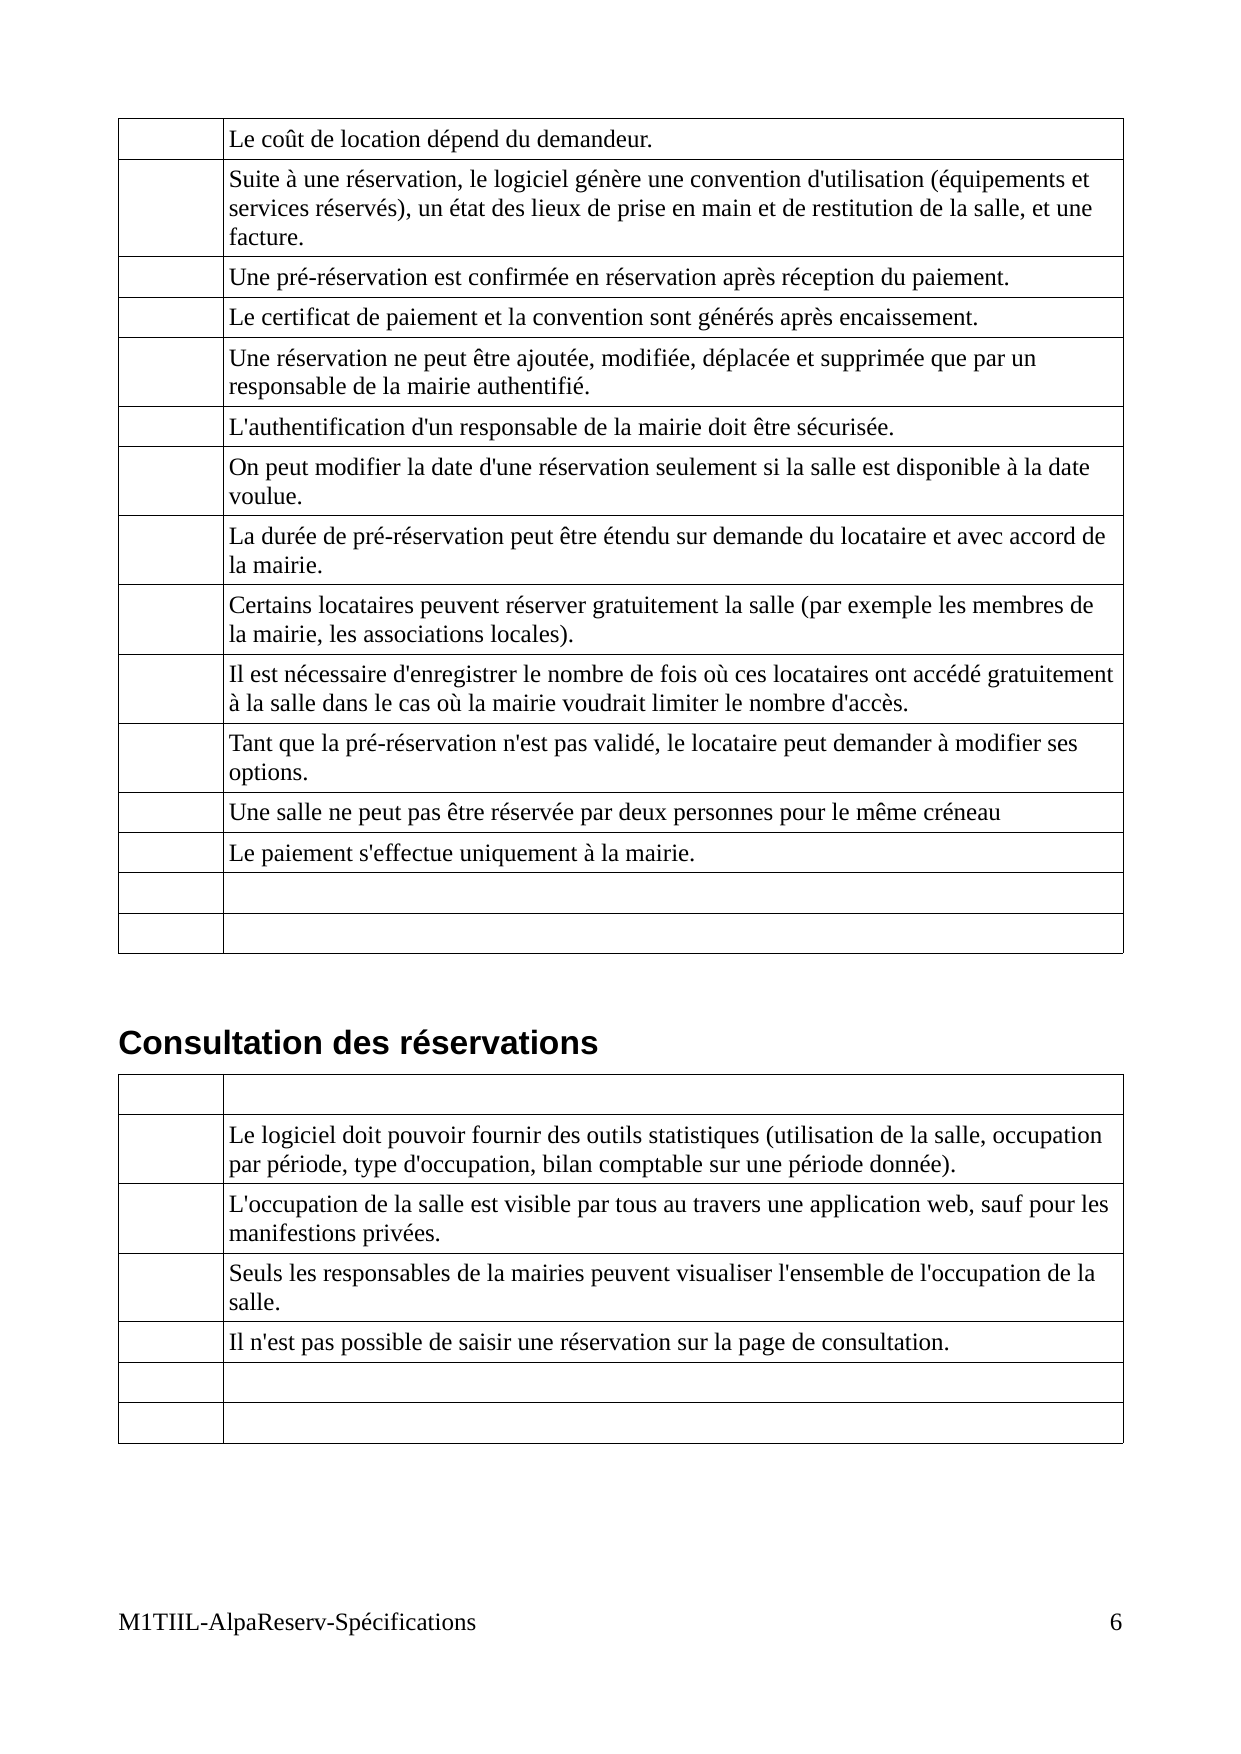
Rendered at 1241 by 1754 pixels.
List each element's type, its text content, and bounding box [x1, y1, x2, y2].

table_cell Il est nécessaire d'enregistrer le nombre de fois où ces locataires ont accédé gratuitement à la salle dans le cas où la mairie voudrait limiter le nombre d'accès. [224, 655, 1123, 722]
table_cell La durée de pré-réservation peut être étendu sur demande du locataire et avec accord de la mairie. [224, 516, 1123, 584]
table_cell [224, 1363, 1123, 1402]
table_cell [119, 1322, 223, 1362]
table_cell [119, 407, 223, 446]
table_cell [119, 833, 223, 872]
table_cell [119, 160, 223, 256]
table_cell Tant que la pré-réservation n'est pas validé, le locataire peut demander à modifier ses options. [224, 724, 1123, 792]
table_cell Le certificat de paiement et la convention sont générés après encaissement. [224, 298, 1123, 337]
table_cell Suite à une réservation, le logiciel génère une convention d'utilisation (équipements et services réservés), un état des lieux de prise en main et de restitution de la salle, et une facture. [224, 160, 1123, 256]
table_cell [119, 585, 223, 653]
table_cell [119, 873, 223, 912]
table_cell [119, 1184, 223, 1252]
table_cell [119, 914, 223, 953]
table_cell [119, 516, 223, 584]
table_cell [224, 1403, 1123, 1442]
table_cell [119, 1403, 223, 1442]
table_cell [119, 257, 223, 297]
table_cell [224, 873, 1123, 912]
table_cell [119, 119, 223, 158]
table_header [119, 1075, 223, 1114]
table_cell [119, 447, 223, 515]
table_cell [119, 655, 223, 722]
table_cell L'authentification d'un responsable de la mairie doit être sécurisée. [224, 407, 1123, 446]
table_cell [119, 724, 223, 792]
table_cell [224, 914, 1123, 953]
subtitle Consultation des réservations [118, 1023, 1122, 1061]
table_cell Certains locataires peuvent réserver gratuitement la salle (par exemple les membres de la mairie, les associations locales). [224, 585, 1123, 653]
table_cell Une salle ne peut pas être réservée par deux personnes pour le même créneau [224, 793, 1123, 832]
table_cell [119, 793, 223, 832]
table_cell [119, 1115, 223, 1183]
table_cell Il n'est pas possible de saisir une réservation sur la page de consultation. [224, 1322, 1123, 1362]
table_cell [119, 338, 223, 406]
table_cell Seuls les responsables de la mairies peuvent visualiser l'ensemble de l'occupation de la salle. [224, 1254, 1123, 1321]
table_cell [119, 1363, 223, 1402]
table_cell L'occupation de la salle est visible par tous au travers une application web, sauf pour les manifestions privées. [224, 1184, 1123, 1252]
table_cell [119, 1254, 223, 1321]
table_cell Une pré-réservation est confirmée en réservation après réception du paiement. [224, 257, 1123, 297]
table_cell [119, 298, 223, 337]
table_cell Une réservation ne peut être ajoutée, modifiée, déplacée et supprimée que par un responsable de la mairie authentifié. [224, 338, 1123, 406]
table_cell On peut modifier la date d'une réservation seulement si la salle est disponible à la date voulue. [224, 447, 1123, 515]
table_cell Le coût de location dépend du demandeur. [224, 119, 1123, 158]
table_cell Le logiciel doit pouvoir fournir des outils statistiques (utilisation de la salle, occupation par période, type d'occupation, bilan comptable sur une période donnée). [224, 1115, 1123, 1183]
table_header [224, 1075, 1123, 1114]
table_cell Le paiement s'effectue uniquement à la mairie. [224, 833, 1123, 872]
